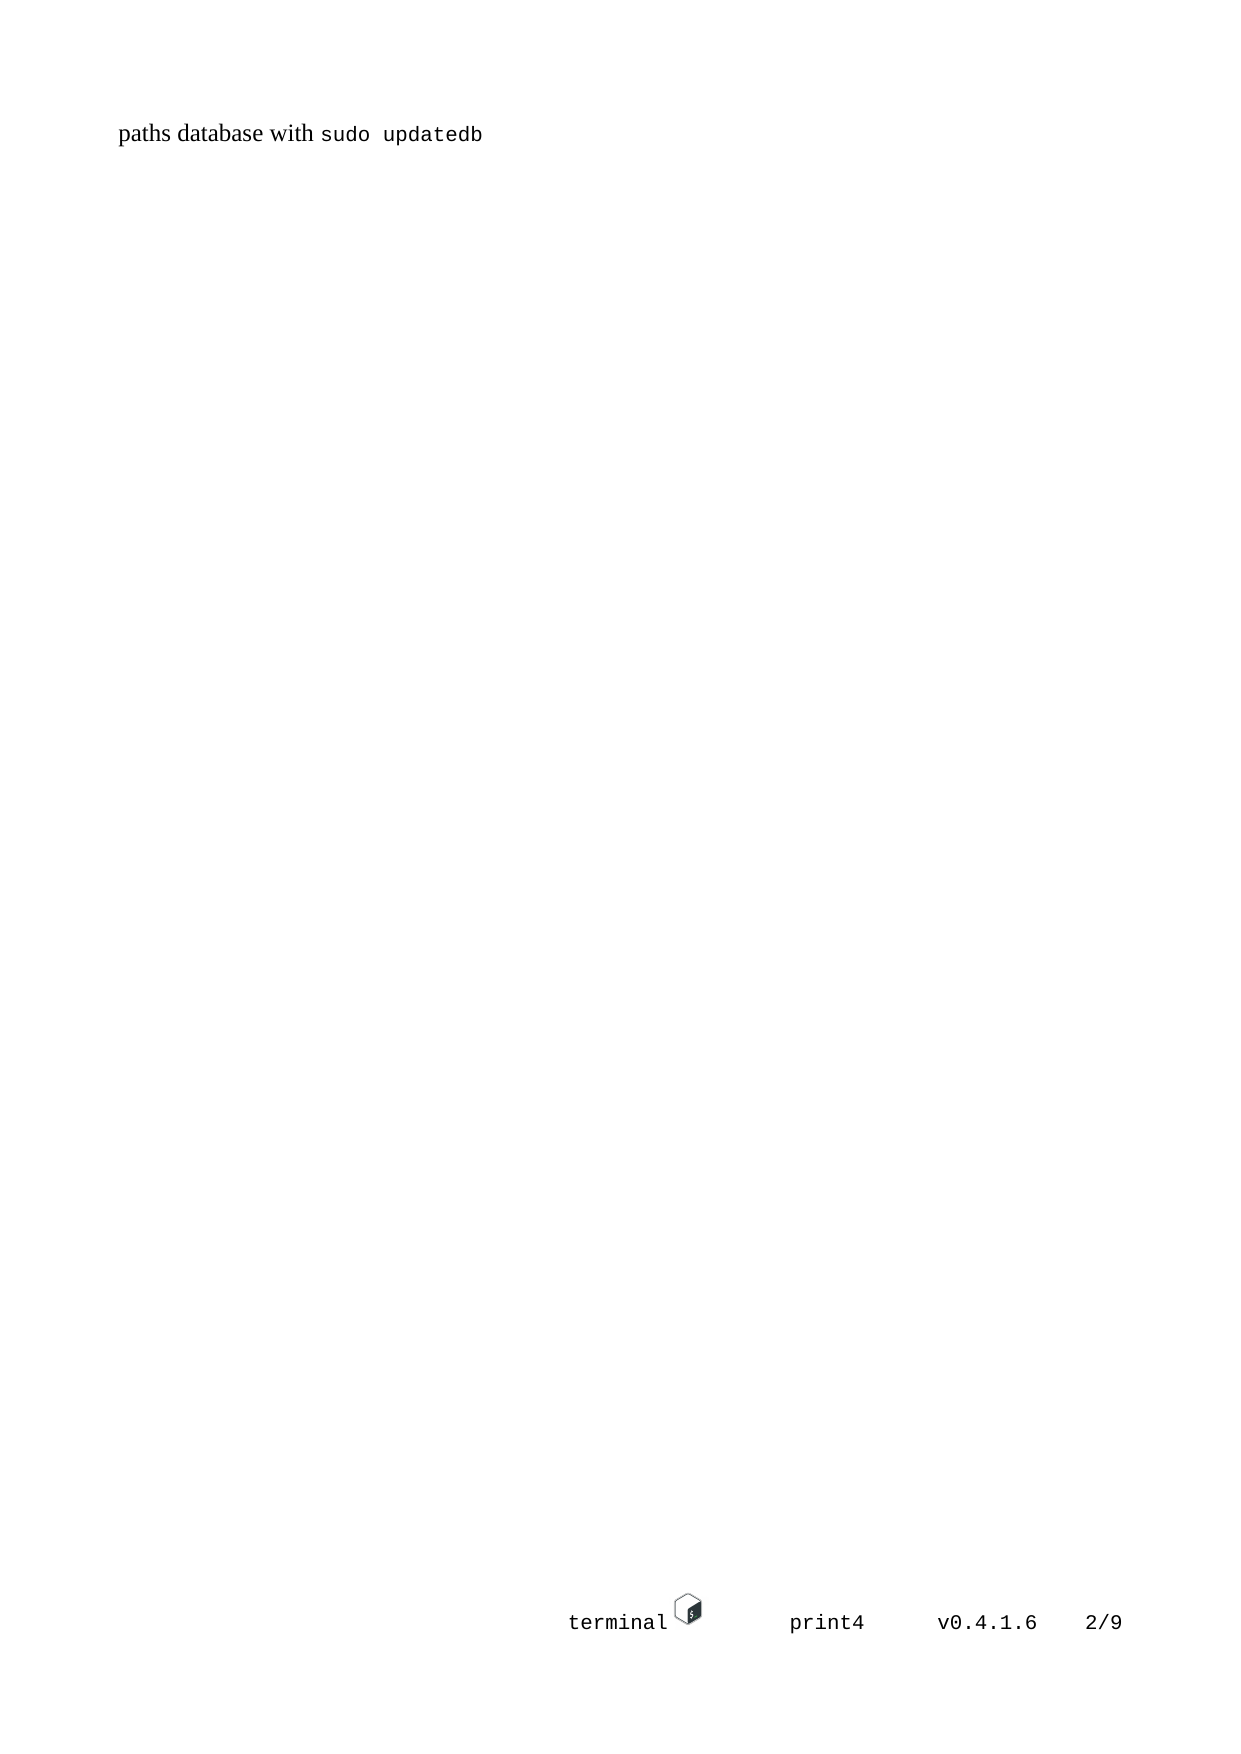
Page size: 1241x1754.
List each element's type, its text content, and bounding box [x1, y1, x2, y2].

text paths database with sudo updatedb [118, 118, 591, 148]
picture [667, 1588, 709, 1630]
